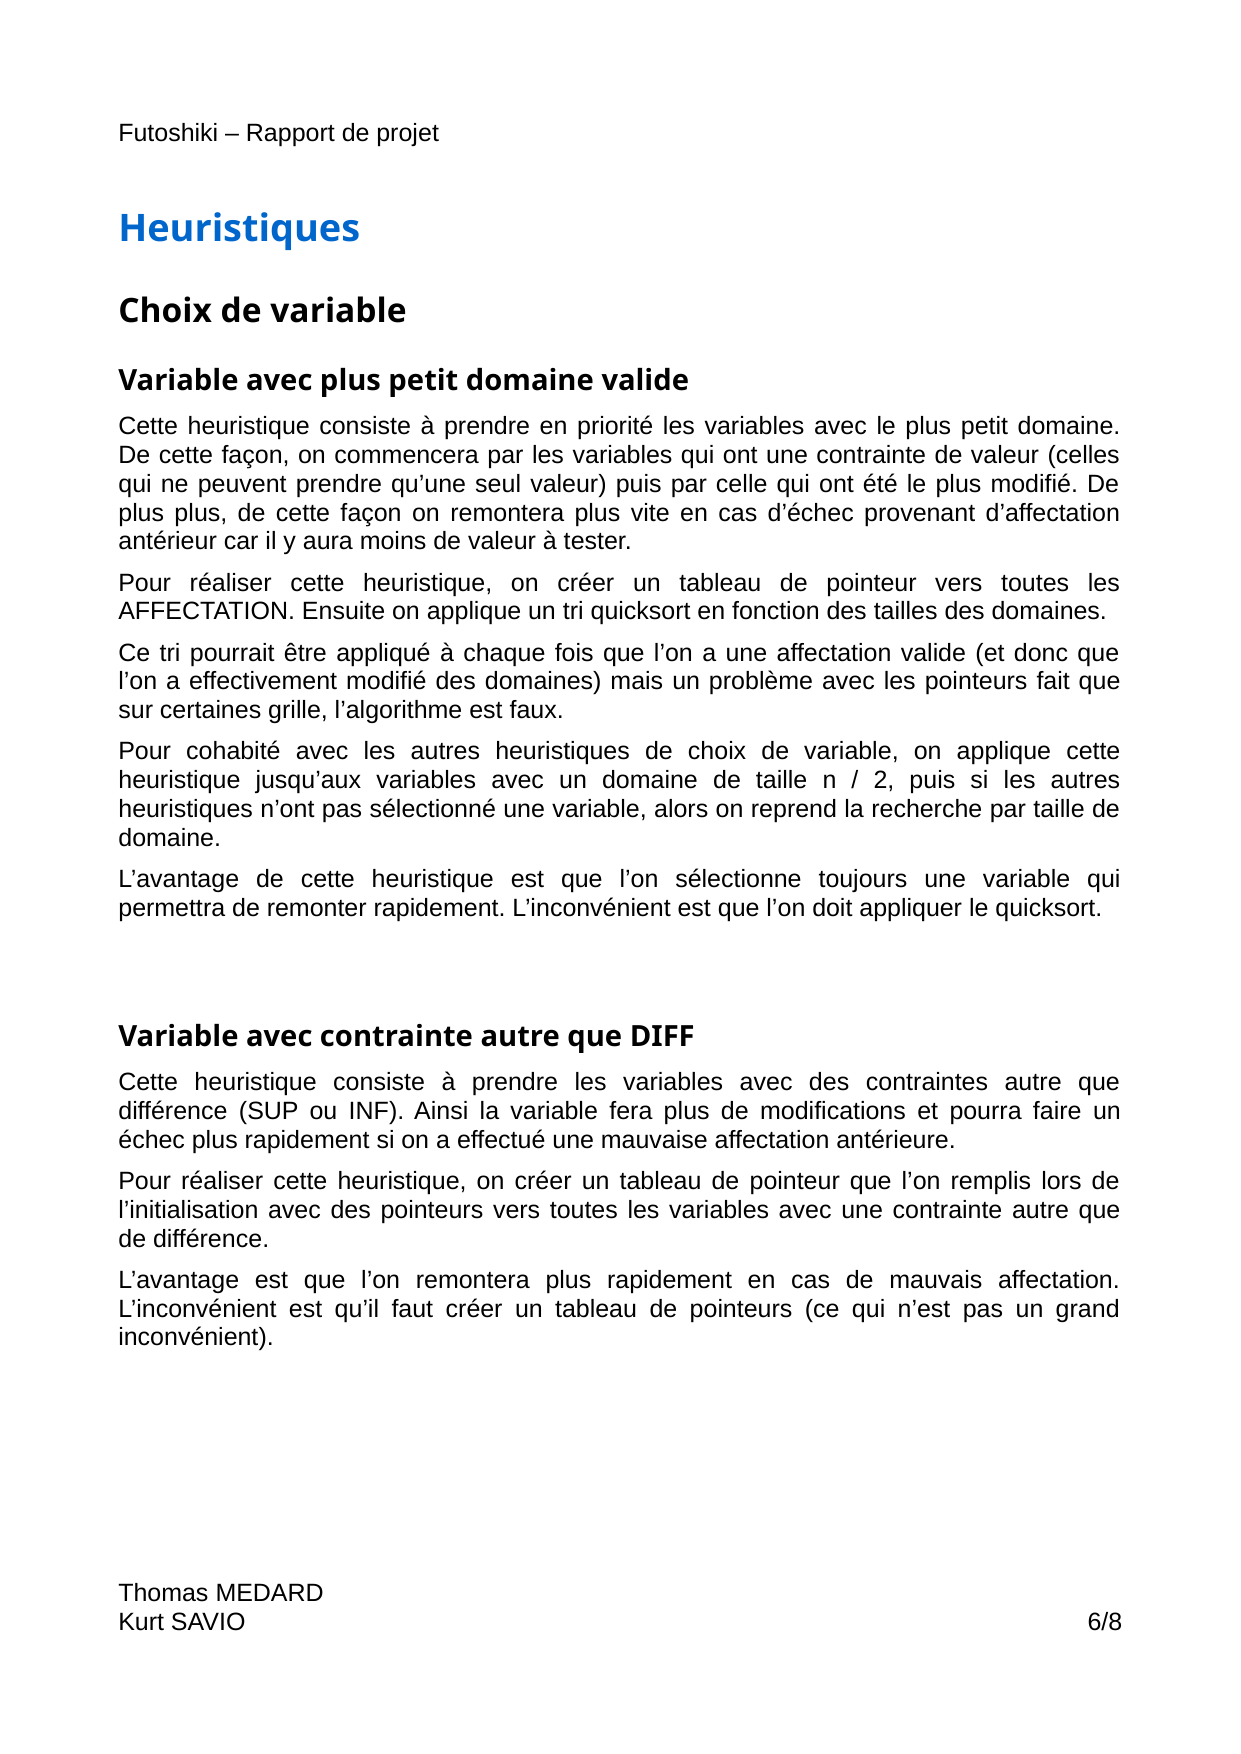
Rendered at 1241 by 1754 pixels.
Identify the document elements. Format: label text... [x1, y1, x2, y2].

subtitle Heuristiques [118, 201, 1122, 253]
subtitle Variable avec contrainte autre que DIFF [118, 1015, 1122, 1055]
text Ce tri pourrait être appliqué à chaque fois que l’on a une affectation valide (et donc que l’on a effectivement modifié des domaines) mais un problème avec les pointeurs fait que sur certaines grille, l’algorithme est faux. [118, 638, 1122, 724]
text L’avantage de cette heuristique est que l’on sélectionne toujours une variable qui permettra de remonter rapidement. L’inconvénient est que l’on doit appliquer le quicksort. [118, 864, 1122, 921]
subtitle Choix de variable [118, 286, 1122, 332]
text L’avantage est que l’on remontera plus rapidement en cas de mauvais affectation. L’inconvénient est qu’il faut créer un tableau de pointeurs (ce qui n’est pas un grand inconvénient). [118, 1265, 1122, 1351]
text Cette heuristique consiste à prendre en priorité les variables avec le plus petit domaine. De cette façon, on commencera par les variables qui ont une contrainte de valeur (celles qui ne peuvent prendre qu’une seul valeur) puis par celle qui ont été le plus modifié. De plus plus, de cette façon on remontera plus vite en cas d’échec provenant d’affectation antérieur car il y aura moins de valeur à tester. [118, 411, 1122, 555]
text Cette heuristique consiste à prendre les variables avec des contraintes autre que différence (SUP ou INF). Ainsi la variable fera plus de modifications et pourra faire un échec plus rapidement si on a effectué une mauvaise affectation antérieure. [118, 1067, 1122, 1154]
text Pour cohabité avec les autres heuristiques de choix de variable, on applique cette heuristique jusqu’aux variables avec un domaine de taille n / 2, puis si les autres heuristiques n’ont pas sélectionné une variable, alors on reprend la recherche par taille de domaine. [118, 736, 1122, 851]
subtitle Variable avec plus petit domaine valide [118, 359, 1122, 399]
text Pour réaliser cette heuristique, on créer un tableau de pointeur que l’on remplis lors de l’initialisation avec des pointeurs vers toutes les variables avec une contrainte autre que de différence. [118, 1166, 1122, 1252]
text Pour réaliser cette heuristique, on créer un tableau de pointeur vers toutes les AFFECTATION. Ensuite on applique un tri quicksort en fonction des tailles des domaines. [118, 568, 1122, 625]
